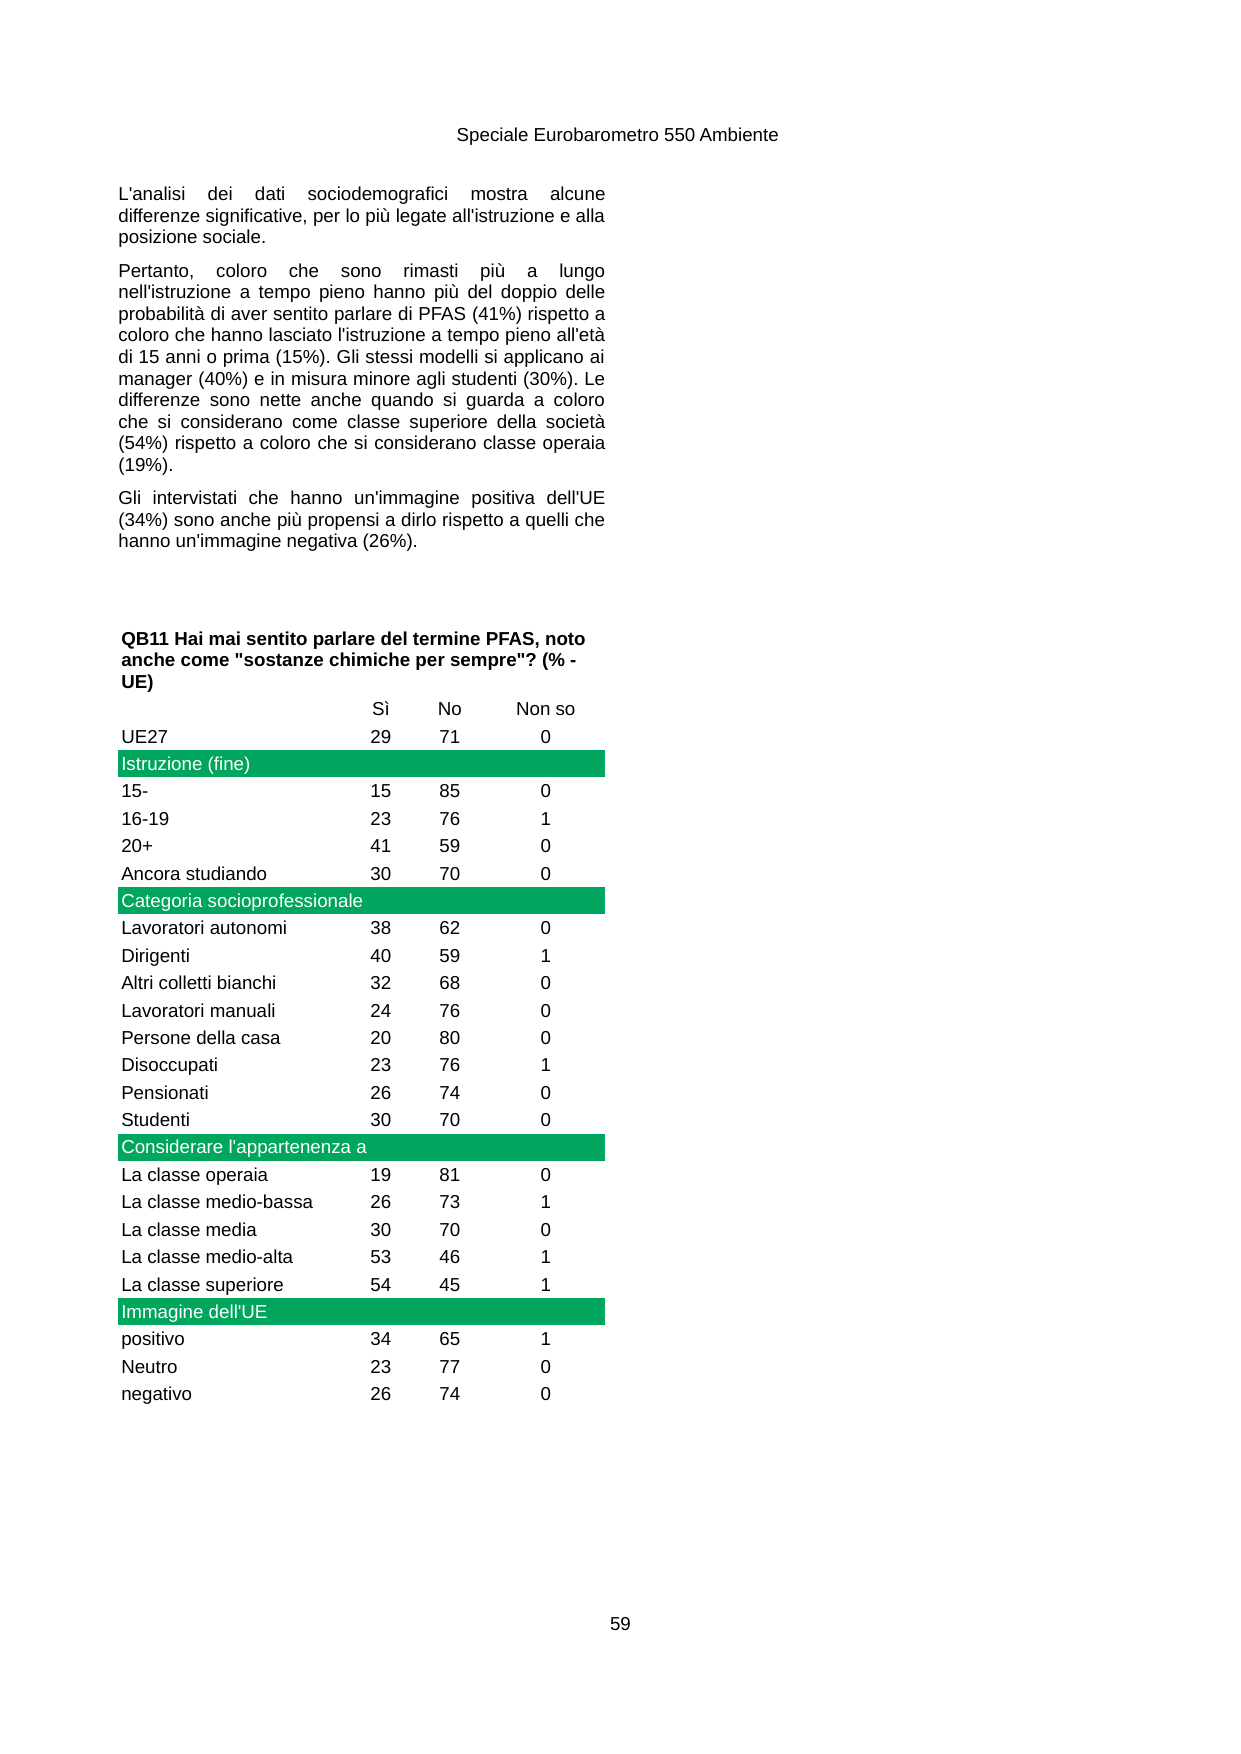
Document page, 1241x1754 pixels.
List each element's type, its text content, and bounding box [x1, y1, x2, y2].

table_cell La classe operaia [118, 1161, 348, 1188]
table_cell 59 [414, 832, 486, 859]
table_cell 0 [486, 1380, 605, 1407]
table_cell 30 [348, 1216, 413, 1243]
table_cell Non so [486, 695, 605, 722]
text Gli intervistati che hanno un'immagine positiva dell'UE (34%) sono anche più propensi a dirlo rispetto a quelli che hanno un'immagine negativa (26%). [118, 487, 605, 552]
table_cell 54 [348, 1270, 413, 1298]
table_cell 0 [486, 777, 605, 805]
table_cell 23 [348, 805, 413, 832]
table_cell 1 [486, 1243, 605, 1270]
table_cell 1 [486, 805, 605, 832]
table_cell 0 [486, 832, 605, 859]
table_cell Dirigenti [118, 942, 348, 969]
table_cell 32 [348, 969, 413, 996]
table_cell 74 [414, 1079, 486, 1106]
table_cell 1 [486, 1051, 605, 1079]
table_cell 77 [414, 1353, 486, 1380]
text L'analisi dei dati sociodemografici mostra alcune differenze significative, per lo più legate all'istruzione e alla posizione sociale. [118, 183, 605, 248]
table_cell 0 [486, 1024, 605, 1051]
table_cell 15 [348, 777, 413, 805]
table_cell Neutro [118, 1353, 348, 1380]
table_cell 0 [486, 969, 605, 996]
table_cell 74 [414, 1380, 486, 1407]
table_cell 85 [414, 777, 486, 805]
table_cell 23 [348, 1353, 413, 1380]
table_cell 19 [348, 1161, 413, 1188]
table_cell Categoria socioprofessionale [118, 887, 605, 914]
table_cell [118, 695, 348, 722]
table_cell 0 [486, 1216, 605, 1243]
table_cell 0 [486, 1079, 605, 1106]
table_cell 76 [414, 1051, 486, 1079]
table_cell Persone della casa [118, 1024, 348, 1051]
table_cell 68 [414, 969, 486, 996]
table_cell 81 [414, 1161, 486, 1188]
table_cell 53 [348, 1243, 413, 1270]
table_cell 26 [348, 1188, 413, 1216]
table_cell 1 [486, 942, 605, 969]
table_header QB11 Hai mai sentito parlare del termine PFAS, noto anche come "sostanze chimiche per sempre"? (% - UE) [118, 625, 605, 695]
table_cell Istruzione (fine) [118, 750, 605, 777]
table_cell 0 [486, 1353, 605, 1380]
table_cell Disoccupati [118, 1051, 348, 1079]
table_cell 59 [414, 942, 486, 969]
table_cell 26 [348, 1079, 413, 1106]
table_cell 24 [348, 996, 413, 1024]
table_cell 41 [348, 832, 413, 859]
table_cell Sì [348, 695, 413, 722]
table_cell 80 [414, 1024, 486, 1051]
table_cell 1 [486, 1270, 605, 1298]
table_cell 45 [414, 1270, 486, 1298]
table_cell 26 [348, 1380, 413, 1407]
table_cell Lavoratori manuali [118, 996, 348, 1024]
table_cell La classe media [118, 1216, 348, 1243]
table_cell 20+ [118, 832, 348, 859]
table_cell 0 [486, 1161, 605, 1188]
table_cell 0 [486, 996, 605, 1024]
table_cell 23 [348, 1051, 413, 1079]
table_cell Studenti [118, 1106, 348, 1133]
table_cell 70 [414, 1106, 486, 1133]
table_cell 40 [348, 942, 413, 969]
table_cell 15- [118, 777, 348, 805]
table_cell UE27 [118, 723, 348, 750]
text Pertanto, coloro che sono rimasti più a lungo nell'istruzione a tempo pieno hanno più del doppio delle probabilità di aver sentito parlare di PFAS (41%) rispetto a coloro che hanno lasciato l'istruzione a tempo pieno all'età di 15 anni o prima (15%). Gli stessi modelli si applicano ai manager (40%) e in misura minore agli studenti (30%). Le differenze sono nette anche quando si guarda a coloro che si considerano come classe superiore della società (54%) rispetto a coloro che si considerano classe operaia (19%). [118, 259, 605, 475]
table_cell Immagine dell'UE [118, 1298, 605, 1325]
table_cell 73 [414, 1188, 486, 1216]
table_cell Pensionati [118, 1079, 348, 1106]
table_cell 62 [414, 914, 486, 942]
table_cell 29 [348, 723, 413, 750]
table_cell Altri colletti bianchi [118, 969, 348, 996]
table_cell positivo [118, 1325, 348, 1353]
table_cell La classe superiore [118, 1270, 348, 1298]
table_cell 16-19 [118, 805, 348, 832]
table_cell 1 [486, 1188, 605, 1216]
table_cell 1 [486, 1325, 605, 1353]
table_cell No [414, 695, 486, 722]
table_cell 0 [486, 1106, 605, 1133]
table_cell 76 [414, 805, 486, 832]
table_cell 70 [414, 1216, 486, 1243]
table_cell La classe medio-alta [118, 1243, 348, 1270]
table_cell Lavoratori autonomi [118, 914, 348, 942]
table_cell 71 [414, 723, 486, 750]
table_cell 46 [414, 1243, 486, 1270]
table_cell negativo [118, 1380, 348, 1407]
table_cell Considerare l'appartenenza a [118, 1134, 605, 1161]
table_cell Ancora studiando [118, 860, 348, 887]
table_cell 0 [486, 723, 605, 750]
table_cell 76 [414, 996, 486, 1024]
table_cell 65 [414, 1325, 486, 1353]
table_cell 38 [348, 914, 413, 942]
table_cell La classe medio-bassa [118, 1188, 348, 1216]
table_cell 30 [348, 1106, 413, 1133]
table_cell 0 [486, 914, 605, 942]
table_cell 34 [348, 1325, 413, 1353]
table_cell 30 [348, 860, 413, 887]
table_cell 20 [348, 1024, 413, 1051]
table_cell 0 [486, 860, 605, 887]
table_cell 70 [414, 860, 486, 887]
